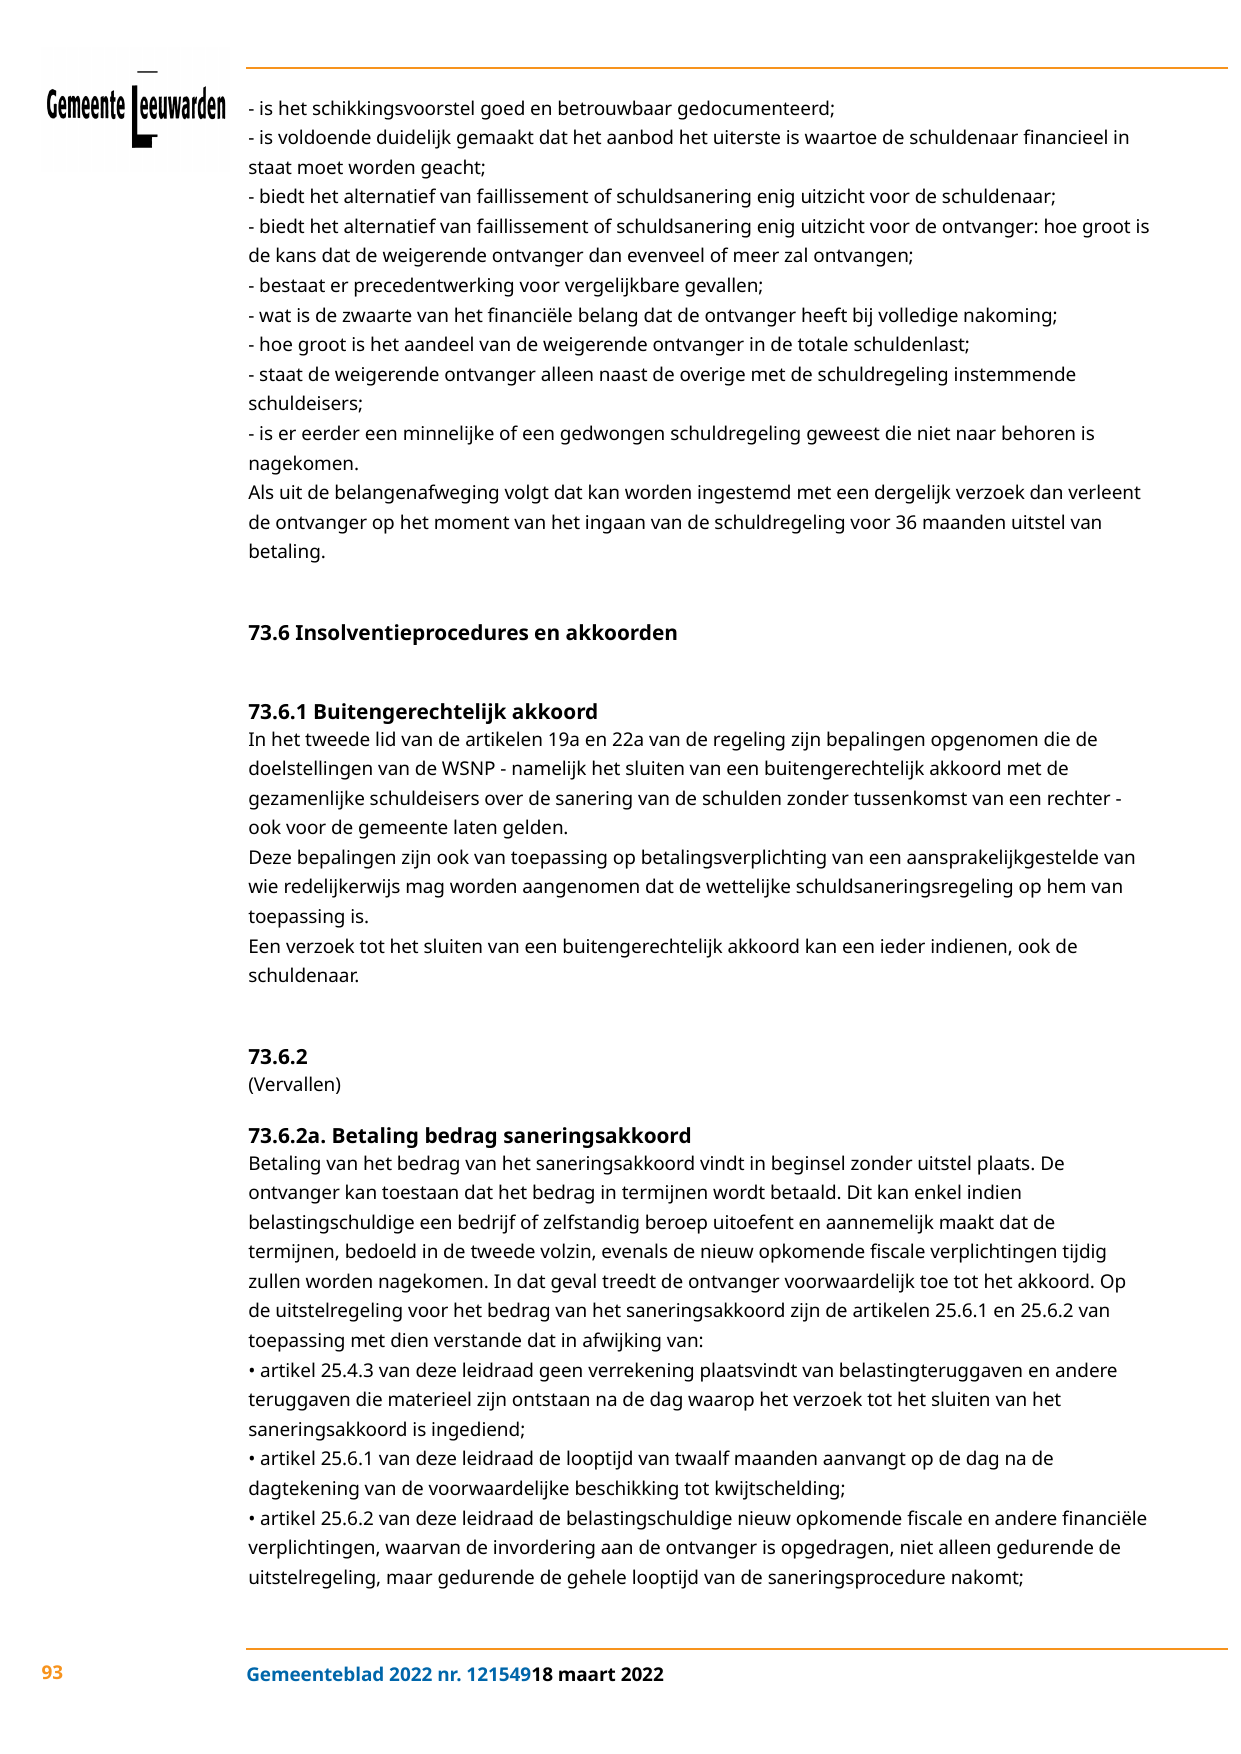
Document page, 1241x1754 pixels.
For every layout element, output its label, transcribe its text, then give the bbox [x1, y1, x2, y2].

text 73.6.2a. Betaling bedrag saneringsakkoord [248, 1121, 1152, 1150]
text - hoe groot is het aandeel van de weigerende ontvanger in de totale schuldenlast; [248, 331, 1152, 357]
text • artikel 25.6.1 van deze leidraad de looptijd van twaalf maanden aanvangt op de dag na de dagtekening van de voorwaardelijke beschikking tot kwijtschelding; [248, 1446, 1152, 1501]
text • artikel 25.4.3 van deze leidraad geen verrekening plaatsvindt van belastingteruggaven en andere teruggaven die materieel zijn ontstaan na de dag waarop het verzoek tot het sluiten van het saneringsakkoord is ingediend; [248, 1357, 1152, 1442]
text - is er eerder een minnelijke of een gedwongen schuldregeling geweest die niet naar behoren is nagekomen. [248, 420, 1152, 476]
text - is voldoende duidelijk gemaakt dat het aanbod het uiterste is waartoe de schuldenaar financieel in staat moet worden geacht; [248, 124, 1152, 180]
text (Vervallen) [248, 1071, 1152, 1097]
text Betaling van het bedrag van het saneringsakkoord vindt in beginsel zonder uitstel plaats. De ontvanger kan toestaan dat het bedrag in termijnen wordt betaald. Dit kan enkel indien belastingschuldige een bedrijf of zelfstandig beroep uitoefent en aannemelijk maakt dat de termijnen, bedoeld in de tweede volzin, evenals de nieuw opkomende fiscale verplichtingen tijdig zullen worden nagekomen. In dat geval treedt de ontvanger voorwaardelijk toe tot het akkoord. Op de uitstelregeling voor het bedrag van het saneringsakkoord zijn de artikelen 25.6.1 en 25.6.2 van toepassing met dien verstande dat in afwijking van: [248, 1150, 1152, 1353]
text - is het schikkingsvoorstel goed en betrouwbaar gedocumenteerd; [248, 95, 1152, 121]
text Een verzoek tot het sluiten van een buitengerechtelijk akkoord kan een ieder indienen, ook de schuldenaar. [248, 933, 1152, 988]
text In het tweede lid van de artikelen 19a en 22a van de regeling zijn bepalingen opgenomen die de doelstellingen van de WSNP - namelijk het sluiten van een buitengerechtelijk akkoord met de gezamenlijke schuldeisers over de sanering van de schulden zonder tussenkomst van een rechter - ook voor de gemeente laten gelden. [248, 726, 1152, 840]
picture [41, 47, 231, 172]
text Als uit de belangenafweging volgt dat kan worden ingestemd met een dergelijk verzoek dan verleent de ontvanger op het moment van het ingaan van de schuldregeling voor 36 maanden uitstel van betaling. [248, 479, 1152, 564]
text 73.6 Insolventieprocedures en akkoorden [248, 618, 1152, 647]
text 73.6.1 Buitengerechtelijk akkoord [248, 697, 1152, 726]
text 73.6.2 [248, 1042, 1152, 1071]
text - biedt het alternatief van faillissement of schuldsanering enig uitzicht voor de ontvanger: hoe groot is de kans dat de weigerende ontvanger dan evenveel of meer zal ontvangen; [248, 213, 1152, 268]
text - bestaat er precedentwerking voor vergelijkbare gevallen; [248, 272, 1152, 298]
text • artikel 25.6.2 van deze leidraad de belastingschuldige nieuw opkomende fiscale en andere financiële verplichtingen, waarvan de invordering aan de ontvanger is opgedragen, niet alleen gedurende de uitstelregeling, maar gedurende de gehele looptijd van de saneringsprocedure nakomt; [248, 1505, 1152, 1590]
text - biedt het alternatief van faillissement of schuldsanering enig uitzicht voor de schuldenaar; [248, 183, 1152, 209]
text - wat is de zwaarte van het financiële belang dat de ontvanger heeft bij volledige nakoming; [248, 302, 1152, 328]
text Deze bepalingen zijn ook van toepassing op betalingsverplichting van een aansprakelijkgestelde van wie redelijkerwijs mag worden aangenomen dat de wettelijke schuldsaneringsregeling op hem van toepassing is. [248, 844, 1152, 929]
text - staat de weigerende ontvanger alleen naast de overige met de schuldregeling instemmende schuldeisers; [248, 361, 1152, 416]
